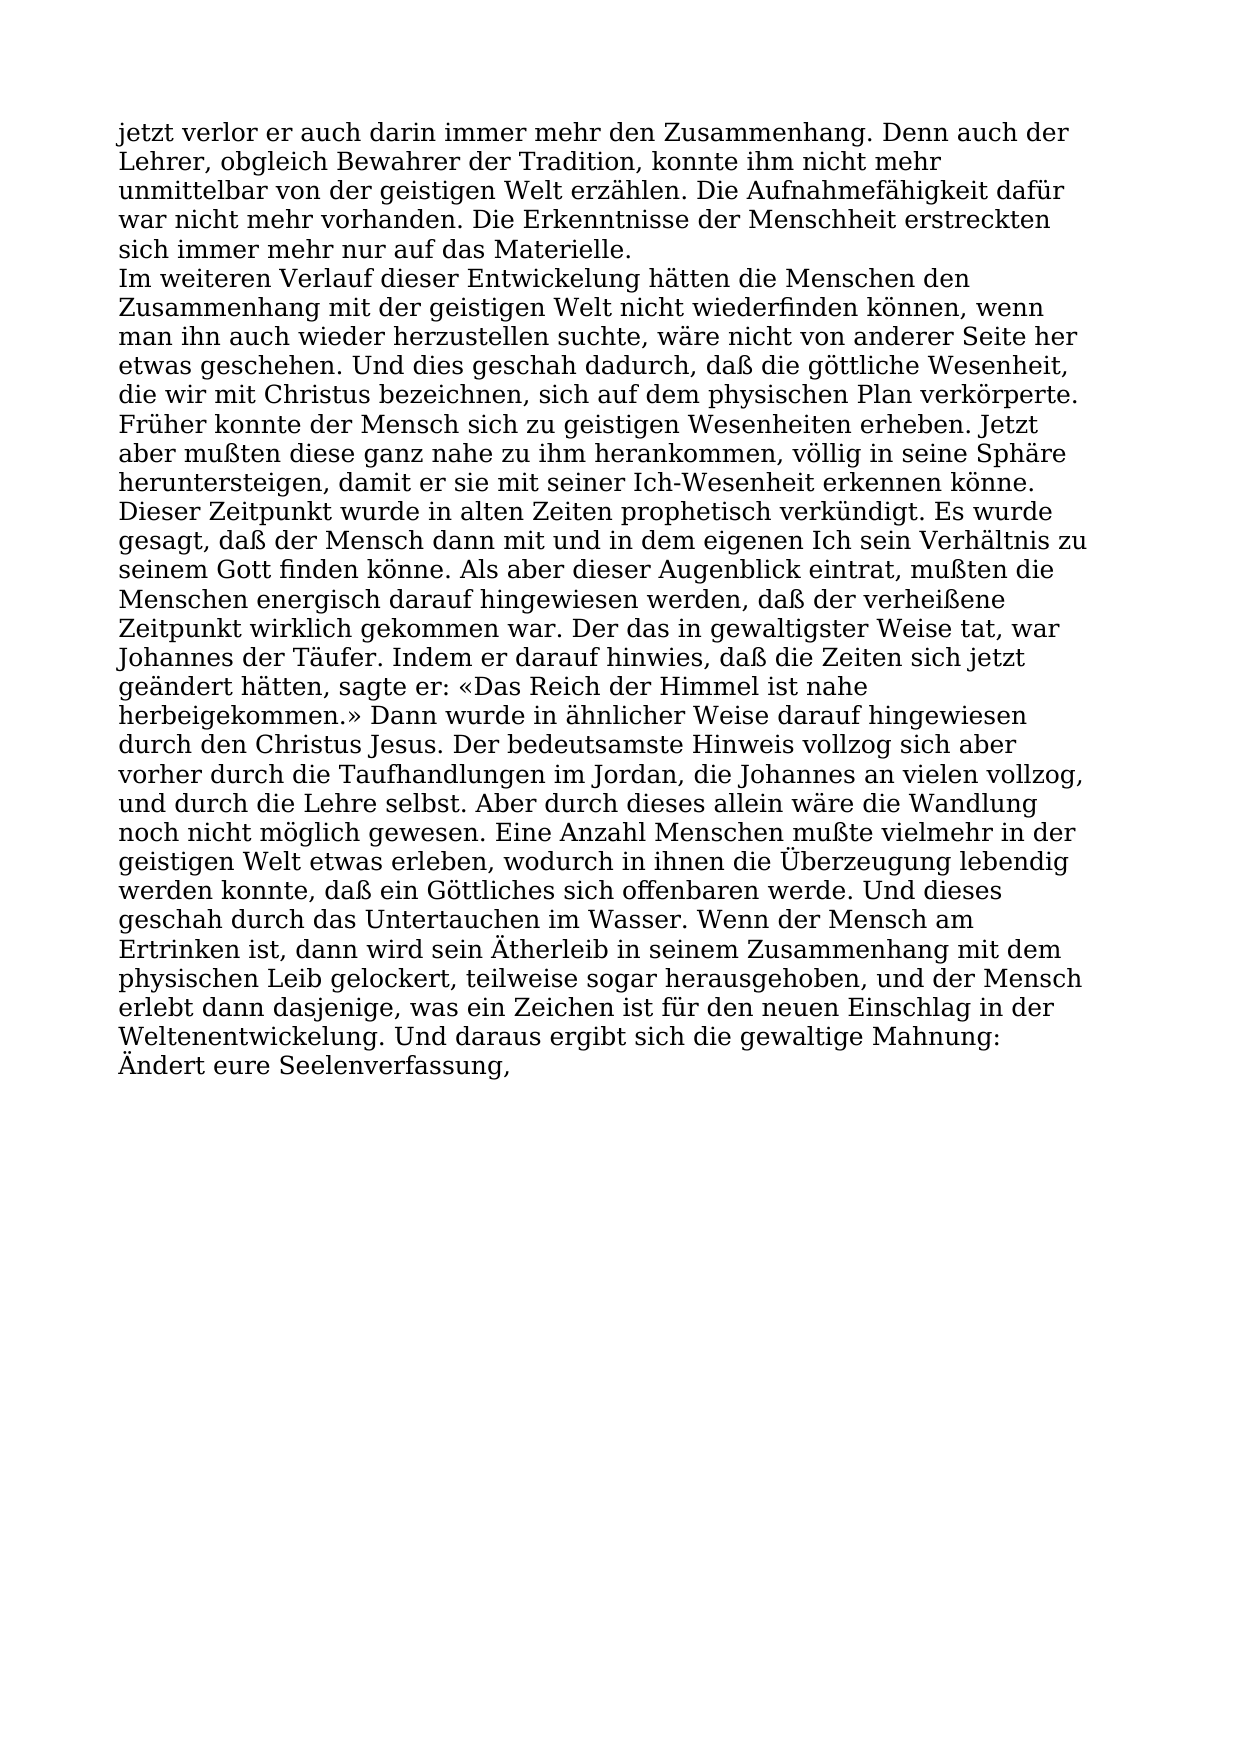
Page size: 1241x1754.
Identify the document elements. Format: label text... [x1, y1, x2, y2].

text Dieser Zeitpunkt wurde in alten Zeiten prophetisch verkündigt. Es wurde [118, 497, 1122, 526]
text Ändert eure Seelenverfassung, [118, 1051, 1122, 1081]
text vorher durch die Taufhandlungen im Jordan, die Johannes an vielen vollzog, [118, 760, 1122, 789]
text Zusammenhang mit der geistigen Welt nicht wiederfinden können, wenn [118, 293, 1122, 322]
text heruntersteigen, damit er sie mit seiner Ich-Wesenheit erkennen könne. [118, 468, 1122, 497]
text physischen Leib gelockert, teilweise sogar herausgehoben, und der Mensch [118, 964, 1122, 993]
text geändert hätten, sagte er: «Das Reich der Himmel ist nahe [118, 672, 1122, 701]
text man ihn auch wieder herzustellen suchte, wäre nicht von anderer Seite her [118, 322, 1122, 351]
text etwas geschehen. Und dies geschah dadurch, daß die göttliche Wesenheit, [118, 351, 1122, 381]
text geschah durch das Untertauchen im Wasser. Wenn der Mensch am [118, 906, 1122, 935]
text jetzt verlor er auch darin immer mehr den Zusammenhang. Denn auch der [118, 118, 1122, 147]
text erlebt dann dasjenige, was ein Zeichen ist für den neuen Einschlag in der [118, 993, 1122, 1022]
text geistigen Welt etwas erleben, wodurch in ihnen die Überzeugung lebendig [118, 847, 1122, 876]
text Früher konnte der Mensch sich zu geistigen Wesenheiten erheben. Jetzt [118, 410, 1122, 439]
text war nicht mehr vorhanden. Die Erkenntnisse der Menschheit erstreckten [118, 206, 1122, 235]
text noch nicht möglich gewesen. Eine Anzahl Menschen mußte vielmehr in der [118, 818, 1122, 847]
text durch den Christus Jesus. Der bedeutsamste Hinweis vollzog sich aber [118, 731, 1122, 760]
text unmittelbar von der geistigen Welt erzählen. Die Aufnahmefähigkeit dafür [118, 176, 1122, 206]
text Weltenentwickelung. Und daraus ergibt sich die gewaltige Mahnung: [118, 1022, 1122, 1051]
text herbeigekommen.» Dann wurde in ähnlicher Weise darauf hingewiesen [118, 701, 1122, 731]
text Johannes der Täufer. Indem er darauf hinwies, daß die Zeiten sich jetzt [118, 643, 1122, 672]
text gesagt, daß der Mensch dann mit und in dem eigenen Ich sein Verhältnis zu [118, 526, 1122, 556]
text werden konnte, daß ein Göttliches sich offenbaren werde. Und dieses [118, 876, 1122, 906]
text Lehrer, obgleich Bewahrer der Tradition, konnte ihm nicht mehr [118, 147, 1122, 176]
text Zeitpunkt wirklich gekommen war. Der das in gewaltigster Weise tat, war [118, 614, 1122, 643]
text die wir mit Christus bezeichnen, sich auf dem physischen Plan verkörperte. [118, 381, 1122, 410]
text und durch die Lehre selbst. Aber durch dieses allein wäre die Wandlung [118, 789, 1122, 818]
text sich immer mehr nur auf das Materielle. [118, 235, 1122, 264]
text aber mußten diese ganz nahe zu ihm herankommen, völlig in seine Sphäre [118, 439, 1122, 468]
text seinem Gott finden könne. Als aber dieser Augenblick eintrat, mußten die [118, 556, 1122, 585]
text Ertrinken ist, dann wird sein Ätherleib in seinem Zusammenhang mit dem [118, 935, 1122, 964]
text Menschen energisch darauf hingewiesen werden, daß der verheißene [118, 585, 1122, 614]
text Im weiteren Verlauf dieser Entwickelung hätten die Menschen den [118, 264, 1122, 293]
